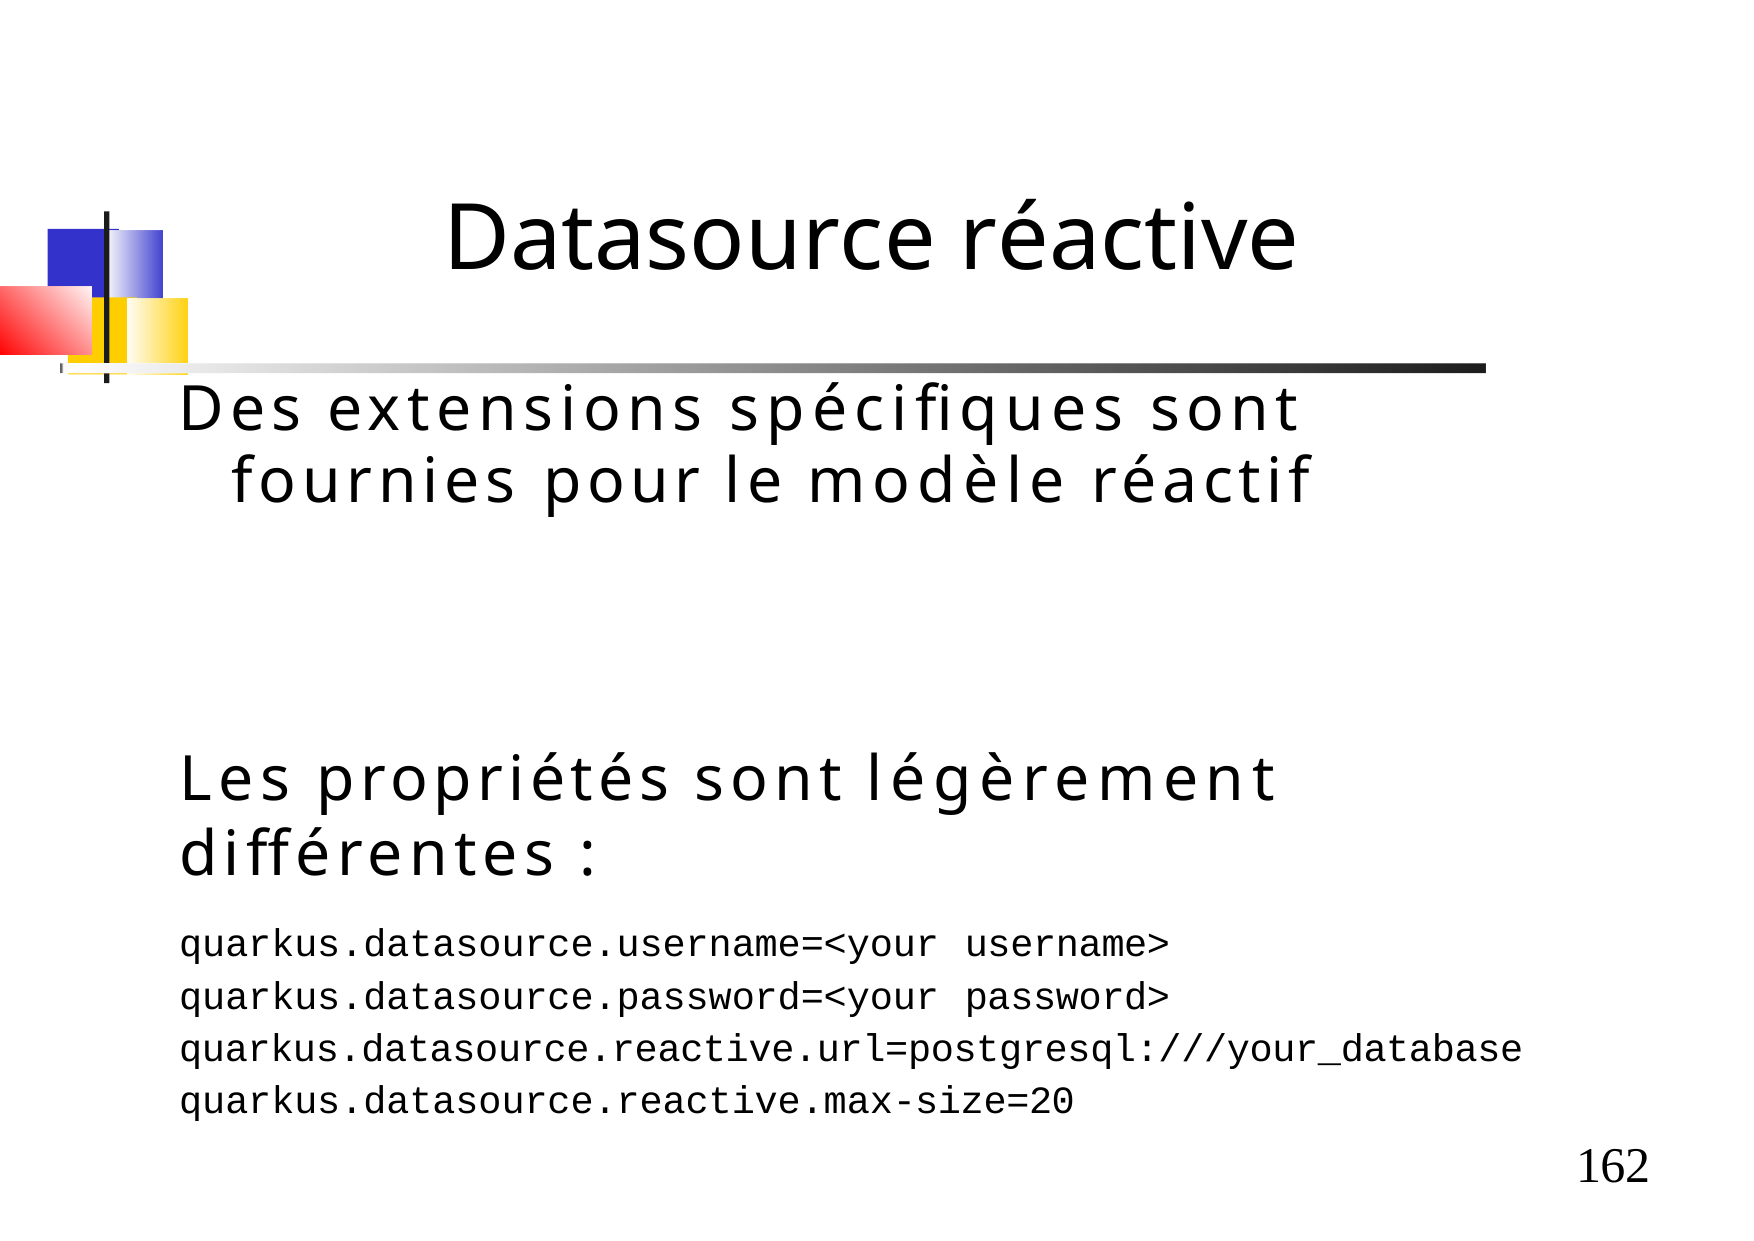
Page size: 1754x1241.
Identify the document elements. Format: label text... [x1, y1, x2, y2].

text_box Des extensions spécifiques sont fournies pour le modèle réactif [177, 363, 1463, 516]
text_box Les propriétés sont légèrement différentes : quarkus.datasource.username=<your username> quarkus.datasource.password=<your password> quarkus.datasource.reactive.url=postgresql:///your_database quarkus.datasource.reactive.max-size=20 [177, 735, 1566, 1122]
title Datasource réactive [179, 183, 1564, 393]
slide_number 162 [1569, 1135, 1660, 1241]
picture [0, 285, 92, 355]
picture [60, 229, 179, 384]
